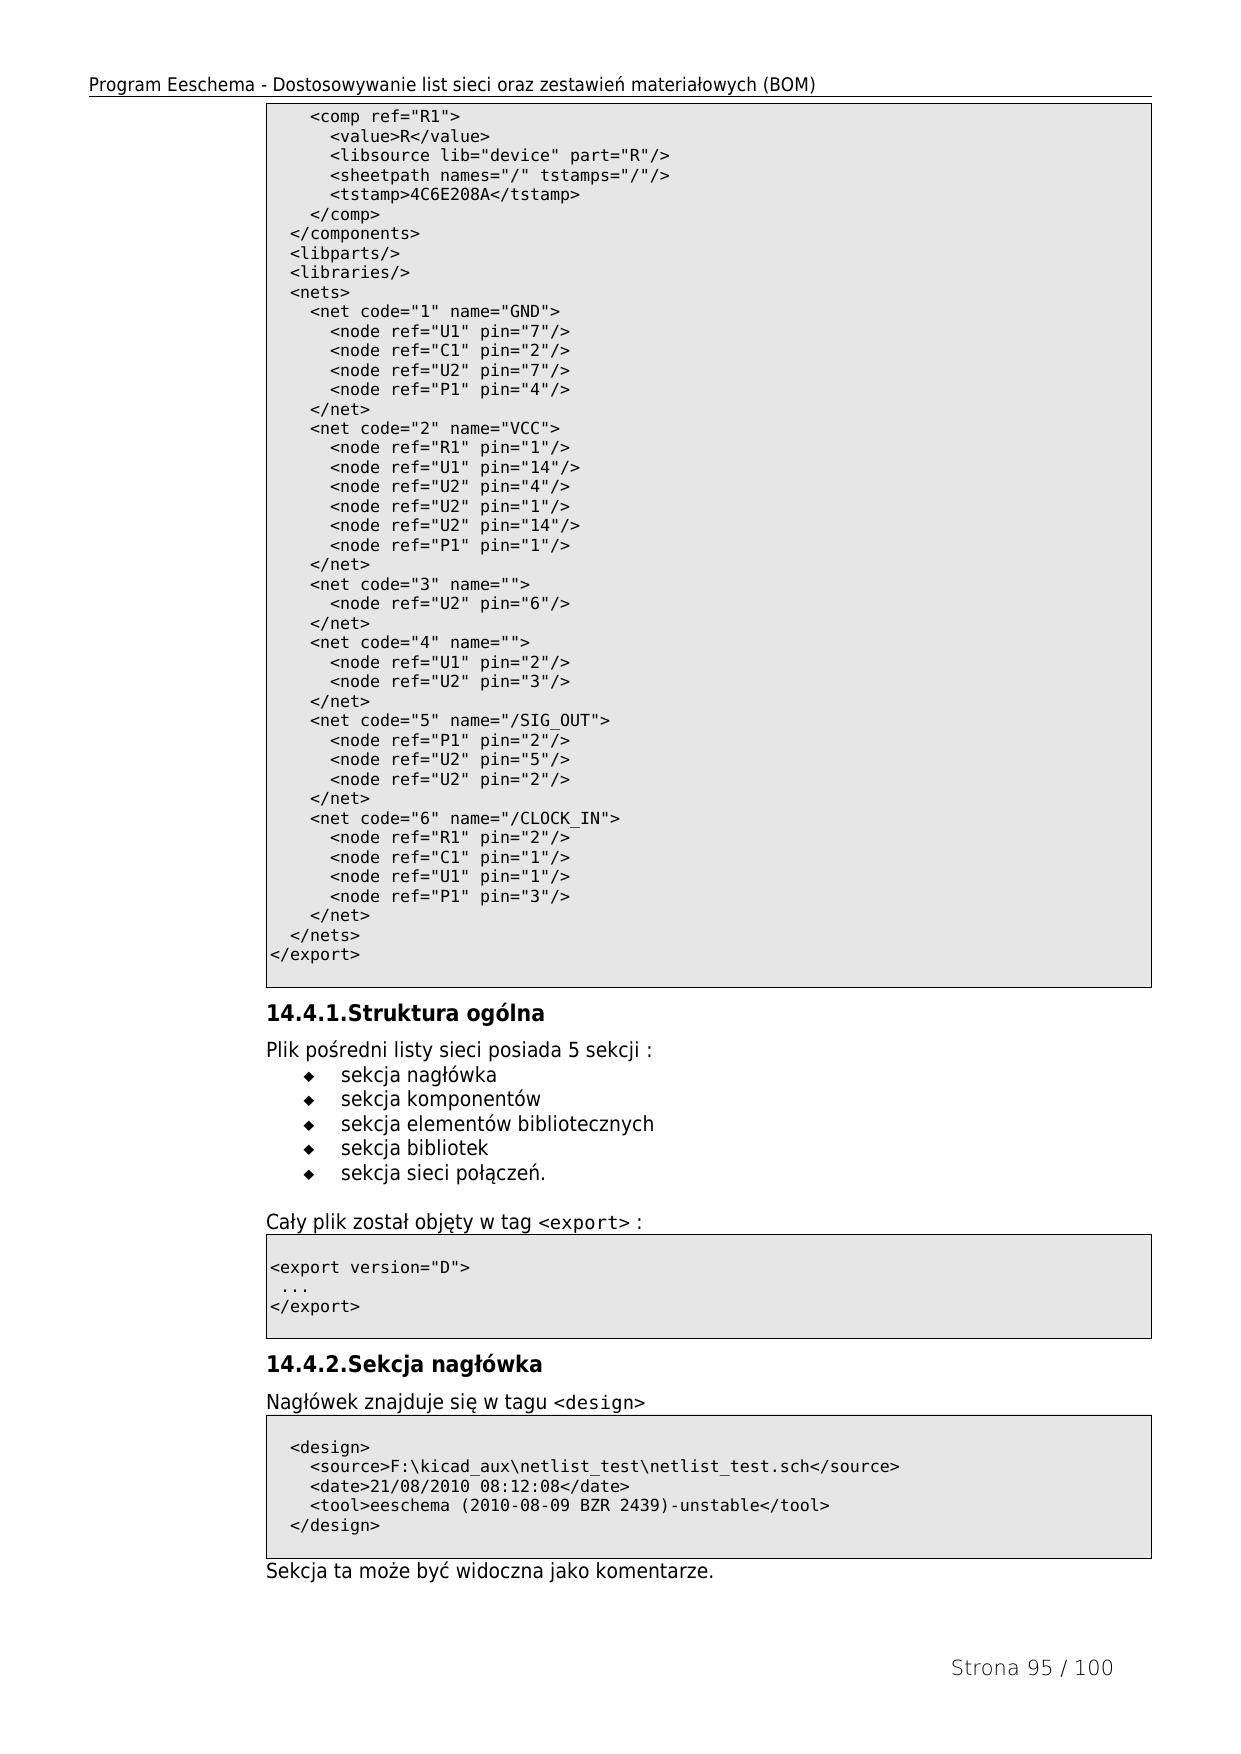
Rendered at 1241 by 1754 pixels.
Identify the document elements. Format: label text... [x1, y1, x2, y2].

text </net> [267, 902, 1151, 921]
text <node ref="U2" pin="5"/> [267, 746, 1151, 766]
text <node ref="U1" pin="14"/> [267, 454, 1151, 473]
text <net code="4" name=""> [267, 629, 1151, 649]
text </components> [267, 220, 1151, 240]
text <value>R</value> [267, 123, 1151, 142]
text <node ref="P1" pin="1"/> [267, 532, 1151, 551]
text </design> [267, 1512, 1151, 1531]
text <node ref="U2" pin="3"/> [267, 668, 1151, 688]
list sekcja bibliotek [303, 1136, 1152, 1161]
text <node ref="U2" pin="4"/> [267, 473, 1151, 493]
list sekcja nagłówka [303, 1063, 1152, 1087]
text <net code="1" name="GND"> [267, 298, 1151, 318]
text <node ref="R1" pin="1"/> [267, 434, 1151, 454]
text <net code="2" name="VCC"> [267, 415, 1151, 434]
text <sheetpath names="/" tstamps="/"/> [267, 162, 1151, 181]
text </net> [267, 785, 1151, 804]
text <nets> [267, 279, 1151, 298]
subtitle Struktura ogólna [266, 999, 1152, 1027]
subtitle Sekcja nagłówka [266, 1351, 1152, 1378]
text </comp> [267, 201, 1151, 220]
text <libsource lib="device" part="R"/> [267, 142, 1151, 162]
text </export> [267, 1293, 1151, 1312]
text Cały plik został objęty w tag <export> : [266, 1210, 1152, 1234]
text <tstamp>4C6E208A</tstamp> [267, 181, 1151, 201]
text <node ref="R1" pin="2"/> [267, 824, 1151, 843]
text <net code="3" name=""> [267, 571, 1151, 590]
text <date>21/08/2010 08:12:08</date> [267, 1473, 1151, 1492]
text </export> [267, 941, 1151, 960]
text <node ref="U1" pin="1"/> [267, 863, 1151, 882]
text <source>F:\kicad_aux\netlist_test\netlist_test.sch</source> [267, 1453, 1151, 1473]
text <node ref="P1" pin="4"/> [267, 376, 1151, 396]
text <node ref="P1" pin="2"/> [267, 727, 1151, 746]
text <net code="5" name="/SIG_OUT"> [267, 707, 1151, 727]
list sekcja sieci połączeń. [303, 1161, 1152, 1185]
text <node ref="U2" pin="1"/> [267, 493, 1151, 512]
text Nagłówek znajduje się w tagu <design> [266, 1390, 1152, 1414]
text <node ref="U1" pin="2"/> [267, 649, 1151, 668]
text <node ref="P1" pin="3"/> [267, 882, 1151, 902]
text Sekcja ta może być widoczna jako komentarze. [266, 1559, 1152, 1583]
text <net code="6" name="/CLOCK_IN"> [267, 804, 1151, 824]
text <node ref="U2" pin="6"/> [267, 590, 1151, 610]
text </net> [267, 610, 1151, 629]
text <design> [267, 1434, 1151, 1453]
text <node ref="C1" pin="1"/> [267, 843, 1151, 863]
text Plik pośredni listy sieci posiada 5 sekcji : [266, 1038, 1152, 1063]
text </net> [267, 551, 1151, 571]
text <node ref="U1" pin="7"/> [267, 318, 1151, 337]
text <node ref="U2" pin="7"/> [267, 357, 1151, 376]
text <comp ref="R1"> [267, 104, 1151, 123]
text </net> [267, 396, 1151, 415]
text <libparts/> [267, 240, 1151, 259]
text <node ref="U2" pin="2"/> [267, 766, 1151, 785]
text </nets> [267, 921, 1151, 941]
list sekcja elementów bibliotecznych [303, 1112, 1152, 1136]
text <node ref="U2" pin="14"/> [267, 512, 1151, 532]
text </net> [267, 688, 1151, 707]
text ... [267, 1273, 1151, 1293]
text <libraries/> [267, 259, 1151, 279]
text <node ref="C1" pin="2"/> [267, 337, 1151, 357]
text <tool>eeschema (2010-08-09 BZR 2439)-unstable</tool> [267, 1492, 1151, 1512]
text <export version="D"> [267, 1254, 1151, 1273]
list sekcja komponentów [303, 1087, 1152, 1112]
